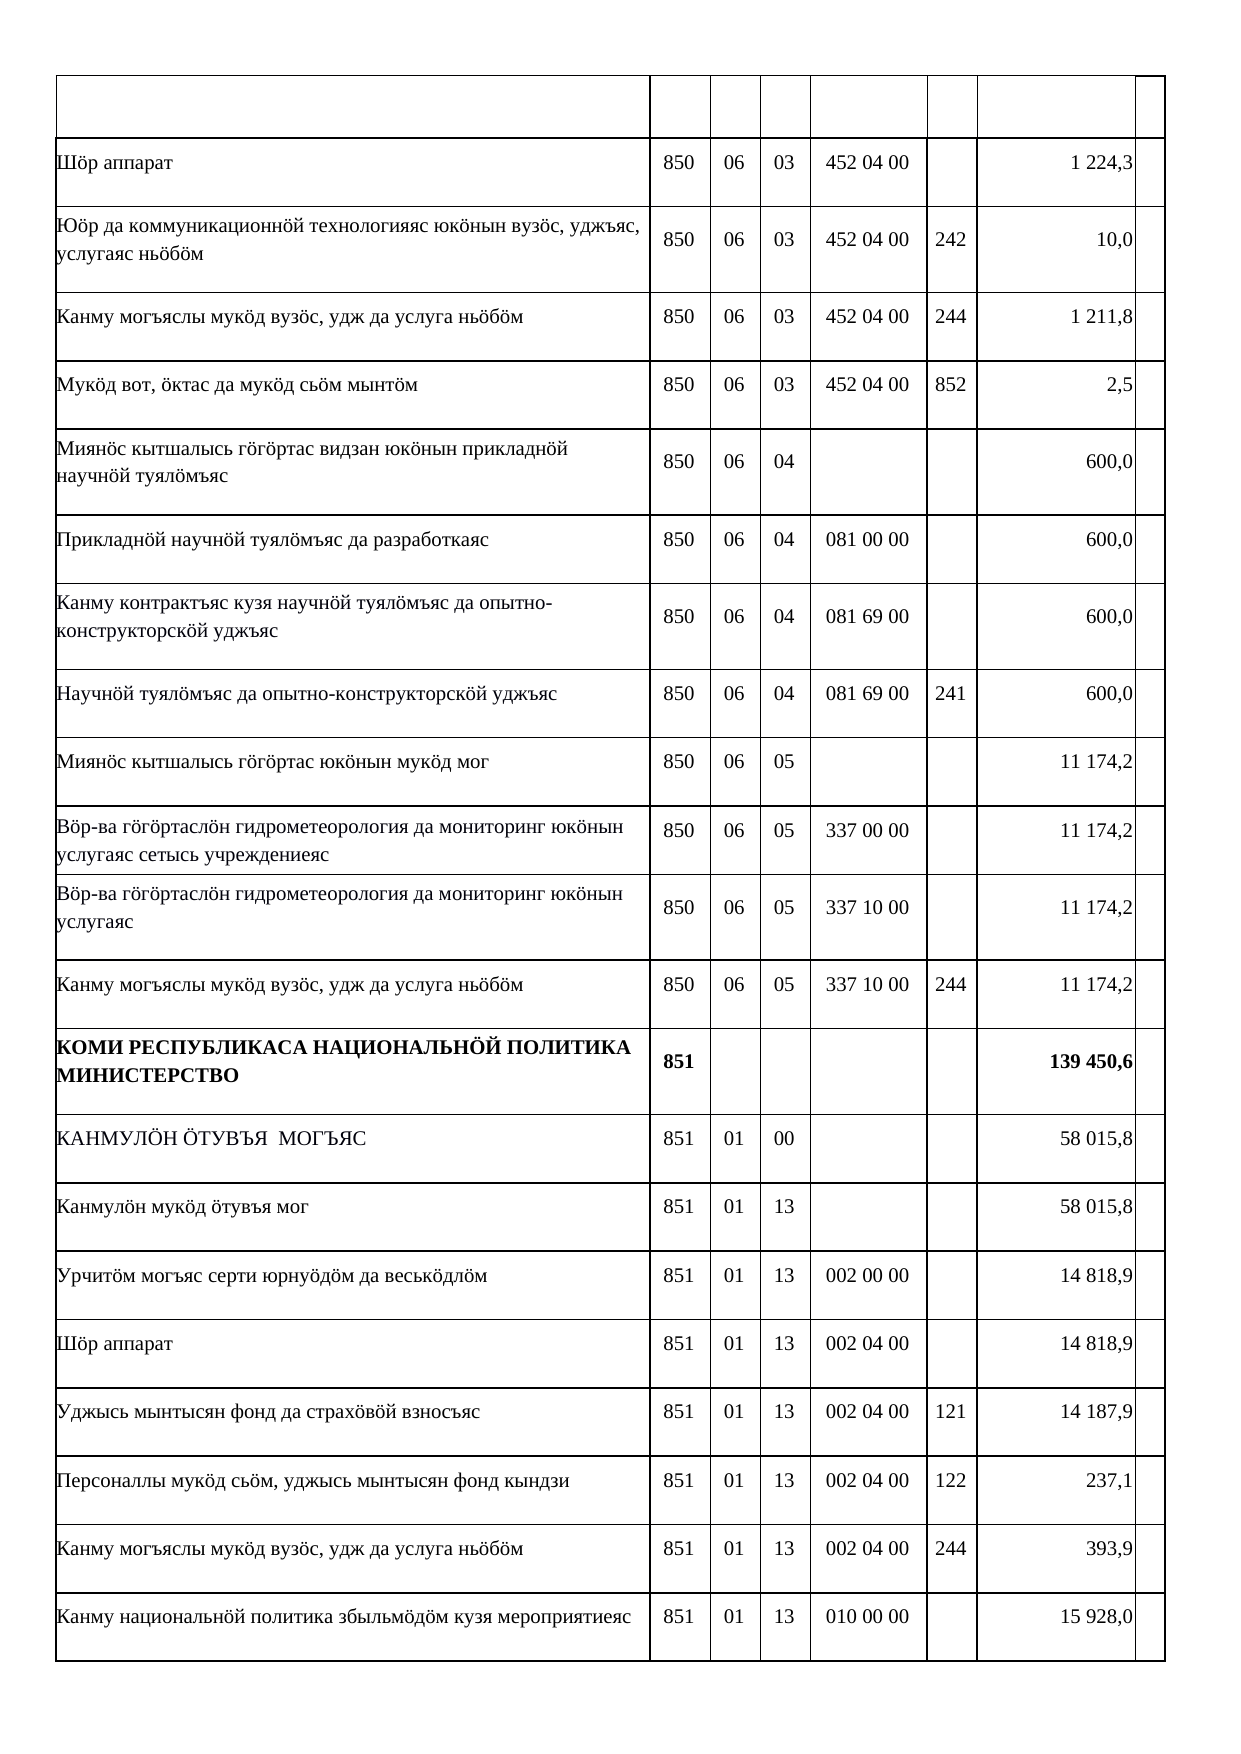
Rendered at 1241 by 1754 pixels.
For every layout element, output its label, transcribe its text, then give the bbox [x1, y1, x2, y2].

table_cell Шӧр аппарат [57, 1320, 649, 1387]
table_cell 850 [651, 516, 710, 582]
table_cell Уджысь мынтысян фонд да страхӧвӧй взносъяс [57, 1389, 649, 1455]
table_cell [1136, 430, 1164, 514]
table_cell [711, 1029, 760, 1114]
table_cell Миянӧс кытшалысь гӧгӧртас видзан юкӧнын прикладнӧй научнӧй туялӧмъяс [57, 430, 649, 514]
table_cell [1136, 1457, 1164, 1524]
table_cell 851 [651, 1594, 710, 1660]
table_cell 13 [761, 1594, 810, 1660]
table_cell [1136, 738, 1164, 805]
table_cell 851 [651, 1115, 710, 1182]
table_cell 01 [711, 1389, 760, 1455]
table_cell 03 [761, 139, 810, 206]
table_cell 121 [928, 1389, 976, 1455]
table_cell 04 [761, 670, 810, 737]
table_cell 850 [651, 430, 710, 514]
table_cell 850 [651, 875, 710, 959]
table_cell 600,0 [978, 516, 1135, 582]
table_cell Канму могъяслы мукӧд вузӧс, удж да услуга ньӧбӧм [57, 961, 649, 1028]
table_cell [811, 738, 926, 805]
table_cell Мукӧд вот, ӧктас да мукӧд сьӧм мынтӧм [57, 362, 649, 428]
table_cell [928, 807, 976, 873]
table_cell [1136, 139, 1164, 206]
table_cell 242 [928, 207, 976, 292]
table_cell 850 [651, 207, 710, 292]
table_cell 081 69 00 [811, 670, 926, 737]
table_cell 05 [761, 875, 810, 959]
table_cell [1136, 1252, 1164, 1319]
table_cell Вӧр-ва гӧгӧртаслӧн гидрометеорология да мониторинг юкӧнын услугаяс сетысь учреждениеяс [57, 807, 649, 873]
table_cell [928, 139, 976, 206]
table_cell 852 [928, 362, 976, 428]
table_cell Канму могъяслы мукӧд вузӧс, удж да услуга ньӧбӧм [57, 293, 649, 360]
table_cell КАНМУЛӦН ӦТУВЪЯ МОГЪЯС [57, 1115, 649, 1182]
table_header [761, 76, 810, 137]
table_cell 06 [711, 430, 760, 514]
table_cell 06 [711, 293, 760, 360]
table_cell [928, 1252, 976, 1319]
table_cell 11 174,2 [978, 738, 1135, 805]
table_cell Юӧр да коммуникационнӧй технологияяс юкӧнын вузӧс, уджъяс, услугаяс ньӧбӧм [57, 207, 649, 292]
table_cell [928, 430, 976, 514]
table_cell 851 [651, 1525, 710, 1592]
table_cell 06 [711, 139, 760, 206]
table_cell 06 [711, 738, 760, 805]
table_cell [1136, 1525, 1164, 1592]
table_cell 850 [651, 738, 710, 805]
table_cell 850 [651, 293, 710, 360]
table_cell 337 10 00 [811, 875, 926, 959]
table_cell [928, 1320, 976, 1387]
table_cell 010 00 00 [811, 1594, 926, 1660]
table_header [57, 76, 649, 137]
table_cell 452 04 00 [811, 362, 926, 428]
table_cell 14 818,9 [978, 1320, 1135, 1387]
table_cell 13 [761, 1252, 810, 1319]
table_cell [811, 1115, 926, 1182]
table_cell [1136, 1389, 1164, 1455]
table_cell [1136, 1029, 1164, 1114]
table_cell [1136, 1594, 1164, 1660]
table_cell [1136, 362, 1164, 428]
table_cell 15 928,0 [978, 1594, 1135, 1660]
table_cell [811, 1029, 926, 1114]
table_cell [811, 1184, 926, 1250]
table_cell 851 [651, 1184, 710, 1250]
table_cell Шӧр аппарат [57, 139, 649, 206]
table_cell 393,9 [978, 1525, 1135, 1592]
table_cell 01 [711, 1252, 760, 1319]
table_cell Научнӧй туялӧмъяс да опытно-конструкторскӧй уджъяс [57, 670, 649, 737]
table_cell [761, 1029, 810, 1114]
table_cell 04 [761, 516, 810, 582]
table_cell 14 818,9 [978, 1252, 1135, 1319]
table_cell 851 [651, 1457, 710, 1524]
table_cell 58 015,8 [978, 1115, 1135, 1182]
table_cell Канму контрактъяс кузя научнӧй туялӧмъяс да опытно-конструкторскӧй уджъяс [57, 584, 649, 668]
table_cell 05 [761, 961, 810, 1028]
table_cell 237,1 [978, 1457, 1135, 1524]
table_cell 13 [761, 1457, 810, 1524]
table_cell 06 [711, 584, 760, 668]
table_cell Канму могъяслы мукӧд вузӧс, удж да услуга ньӧбӧм [57, 1525, 649, 1592]
table_cell 06 [711, 807, 760, 873]
table_cell 1 211,8 [978, 293, 1135, 360]
table_cell 850 [651, 584, 710, 668]
table_cell 122 [928, 1457, 976, 1524]
table_cell 13 [761, 1184, 810, 1250]
table_cell 244 [928, 1525, 976, 1592]
table_cell 13 [761, 1320, 810, 1387]
table_cell 04 [761, 430, 810, 514]
table_cell 03 [761, 207, 810, 292]
table_cell 06 [711, 670, 760, 737]
table_cell 06 [711, 961, 760, 1028]
table_cell 002 04 00 [811, 1457, 926, 1524]
table_cell 05 [761, 807, 810, 873]
table_cell 11 174,2 [978, 875, 1135, 959]
table_cell [811, 430, 926, 514]
table_cell Прикладнӧй научнӧй туялӧмъяс да разработкаяс [57, 516, 649, 582]
table_cell 241 [928, 670, 976, 737]
table_cell 002 00 00 [811, 1252, 926, 1319]
table_cell 06 [711, 516, 760, 582]
table_cell 600,0 [978, 670, 1135, 737]
table_header [711, 76, 760, 137]
table_cell 850 [651, 961, 710, 1028]
table_cell 081 69 00 [811, 584, 926, 668]
table_header [1136, 77, 1164, 137]
table_cell 600,0 [978, 430, 1135, 514]
table_cell 05 [761, 738, 810, 805]
table_cell [1136, 1115, 1164, 1182]
table_cell 13 [761, 1389, 810, 1455]
table_cell [928, 1115, 976, 1182]
table_cell 06 [711, 875, 760, 959]
table_cell 01 [711, 1115, 760, 1182]
table_cell 13 [761, 1525, 810, 1592]
table_cell [928, 584, 976, 668]
table_cell 04 [761, 584, 810, 668]
table_cell 11 174,2 [978, 961, 1135, 1028]
table_cell 01 [711, 1457, 760, 1524]
table_cell 452 04 00 [811, 139, 926, 206]
table_cell [1136, 807, 1164, 873]
table_cell 244 [928, 293, 976, 360]
table_header [651, 76, 710, 137]
table_cell 03 [761, 293, 810, 360]
table_cell 01 [711, 1594, 760, 1660]
table_cell 01 [711, 1184, 760, 1250]
table_cell 06 [711, 362, 760, 428]
table_cell [928, 1029, 976, 1114]
table_cell 452 04 00 [811, 293, 926, 360]
table_cell [1136, 293, 1164, 360]
table_cell [1136, 1320, 1164, 1387]
table_cell [1136, 961, 1164, 1028]
table_cell 11 174,2 [978, 807, 1135, 873]
table_cell [1136, 584, 1164, 668]
table_cell [928, 1594, 976, 1660]
table_cell 337 10 00 [811, 961, 926, 1028]
table_cell [1136, 516, 1164, 582]
table_cell 58 015,8 [978, 1184, 1135, 1250]
table_cell 851 [651, 1389, 710, 1455]
table_cell 244 [928, 961, 976, 1028]
table_cell [928, 875, 976, 959]
table_cell [1136, 670, 1164, 737]
table_cell 002 04 00 [811, 1525, 926, 1592]
table_cell Вӧр-ва гӧгӧртаслӧн гидрометеорология да мониторинг юкӧнын услугаяс [57, 875, 649, 959]
table_cell 850 [651, 670, 710, 737]
table_cell 06 [711, 207, 760, 292]
table_cell [1136, 207, 1164, 292]
table_cell 10,0 [978, 207, 1135, 292]
table_cell 452 04 00 [811, 207, 926, 292]
table_cell Персоналлы мукӧд сьӧм, уджысь мынтысян фонд кындзи [57, 1457, 649, 1524]
table_cell 00 [761, 1115, 810, 1182]
table_cell 1 224,3 [978, 139, 1135, 206]
table_cell 2,5 [978, 362, 1135, 428]
table_cell 03 [761, 362, 810, 428]
table_cell Миянӧс кытшалысь гӧгӧртас юкӧнын мукӧд мог [57, 738, 649, 805]
table_cell [1136, 1184, 1164, 1250]
table_cell 081 00 00 [811, 516, 926, 582]
table_cell Канмулӧн мукӧд ӧтувъя мог [57, 1184, 649, 1250]
table_cell КОМИ РЕСПУБЛИКАСА НАЦИОНАЛЬНӦЙ ПОЛИТИКА МИНИСТЕРСТВО [57, 1029, 649, 1114]
table_cell 14 187,9 [978, 1389, 1135, 1455]
table_cell [928, 738, 976, 805]
table_cell 851 [651, 1320, 710, 1387]
table_cell 337 00 00 [811, 807, 926, 873]
table_cell 600,0 [978, 584, 1135, 668]
table_cell 01 [711, 1525, 760, 1592]
table_header [978, 76, 1135, 137]
table_cell 851 [651, 1252, 710, 1319]
table_cell 850 [651, 362, 710, 428]
table_cell 01 [711, 1320, 760, 1387]
table_cell 851 [651, 1029, 710, 1114]
table_cell 002 04 00 [811, 1320, 926, 1387]
table_cell 139 450,6 [978, 1029, 1135, 1114]
table_cell 002 04 00 [811, 1389, 926, 1455]
table_cell 850 [651, 139, 710, 206]
table_cell Канму национальнӧй политика збыльмӧдӧм кузя мероприятиеяс [57, 1594, 649, 1660]
table_cell [928, 516, 976, 582]
table_header [811, 76, 927, 137]
table_cell 850 [651, 807, 710, 873]
table_cell [1136, 875, 1164, 959]
table_cell [928, 1184, 976, 1250]
table_header [928, 76, 977, 137]
table_cell Урчитӧм могъяс серти юрнуӧдӧм да веськӧдлӧм [57, 1252, 649, 1319]
